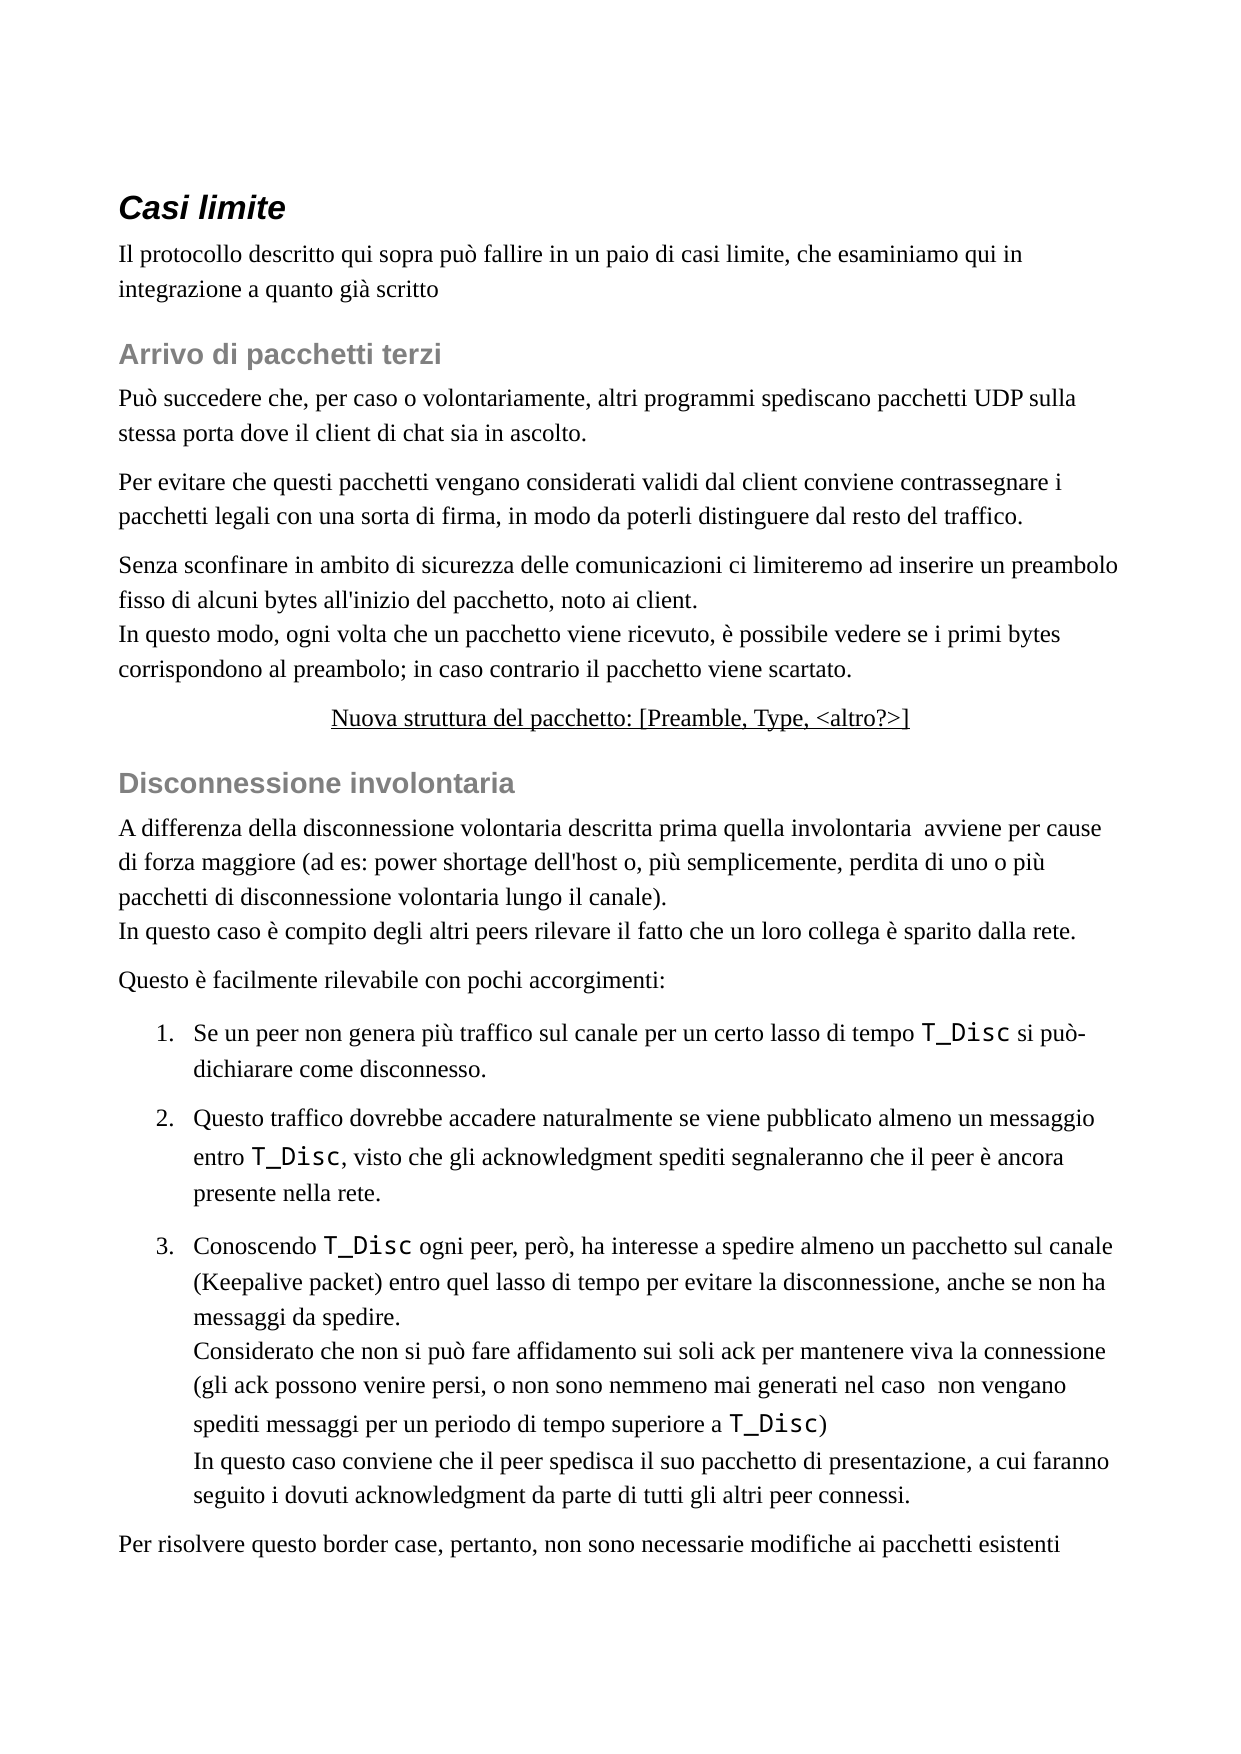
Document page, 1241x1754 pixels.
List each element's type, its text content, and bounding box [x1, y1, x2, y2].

list Conoscendo T_Disc ogni peer, però, ha interesse a spedire almeno un pacchetto sul canale (Keepalive packet) entro quel lasso di tempo per evitare la disconnessione, anche se non ha messaggi da spedire. Considerato che non si può fare affidamento sui soli ack per mantenere viva la connessione (gli ack possono venire persi, o non sono nemmeno mai generati nel caso non vengano spediti messaggi per un periodo di tempo superiore a T_Disc) In questo caso conviene che il peer spedisca il suo pacchetto di presentazione, a cui faranno seguito i dovuti acknowledgment da parte di tutti gli altri peer connessi. [156, 1227, 1122, 1509]
text Questo è facilmente rilevabile con pochi accorgimenti: [118, 965, 1122, 994]
text Nuova struttura del pacchetto: [Preamble, Type, <altro?>] [118, 703, 1122, 732]
subtitle Disconnessione involontaria [118, 767, 1122, 800]
text Può succedere che, per caso o volontariamente, altri programmi spediscano pacchetti UDP sulla stessa porta dove il client di chat sia in ascolto. [118, 383, 1122, 447]
list Questo traffico dovrebbe accadere naturalmente se viene pubblicato almeno un messaggio entro T_Disc, visto che gli acknowledgment spediti segnaleranno che il peer è ancora presente nella rete. [156, 1103, 1122, 1207]
text A differenza della disconnessione volontaria descritta prima quella involontaria avviene per cause di forza maggiore (ad es: power shortage dell'host o, più semplicemente, perdita di uno o più pacchetti di disconnessione volontaria lungo il canale). In questo caso è compito degli altri peers rilevare il fatto che un loro collega è sparito dalla rete. [118, 813, 1122, 945]
text Per evitare che questi pacchetti vengano considerati validi dal client conviene contrassegnare i pacchetti legali con una sorta di firma, in modo da poterli distinguere dal resto del traffico. [118, 467, 1122, 530]
subtitle Arrivo di pacchetti terzi [118, 337, 1122, 371]
text Il protocollo descritto qui sopra può fallire in un paio di casi limite, che esaminiamo qui in integrazione a quanto già scritto [118, 239, 1122, 302]
text Senza sconfinare in ambito di sicurezza delle comunicazioni ci limiteremo ad inserire un preambolo fisso di alcuni bytes all'inizio del pacchetto, noto ai client. In questo modo, ogni volta che un pacchetto viene ricevuto, è possibile vedere se i primi bytes corrispondono al preambolo; in caso contrario il pacchetto viene scartato. [118, 550, 1122, 683]
subtitle Casi limite [118, 188, 1122, 227]
text Per risolvere questo border case, pertanto, non sono necessarie modifiche ai pacchetti esistenti [118, 1529, 1122, 1558]
list Se un peer non genera più traffico sul canale per un certo lasso di tempo T_Disc si può- dichiarare come disconnesso. [156, 1014, 1122, 1083]
